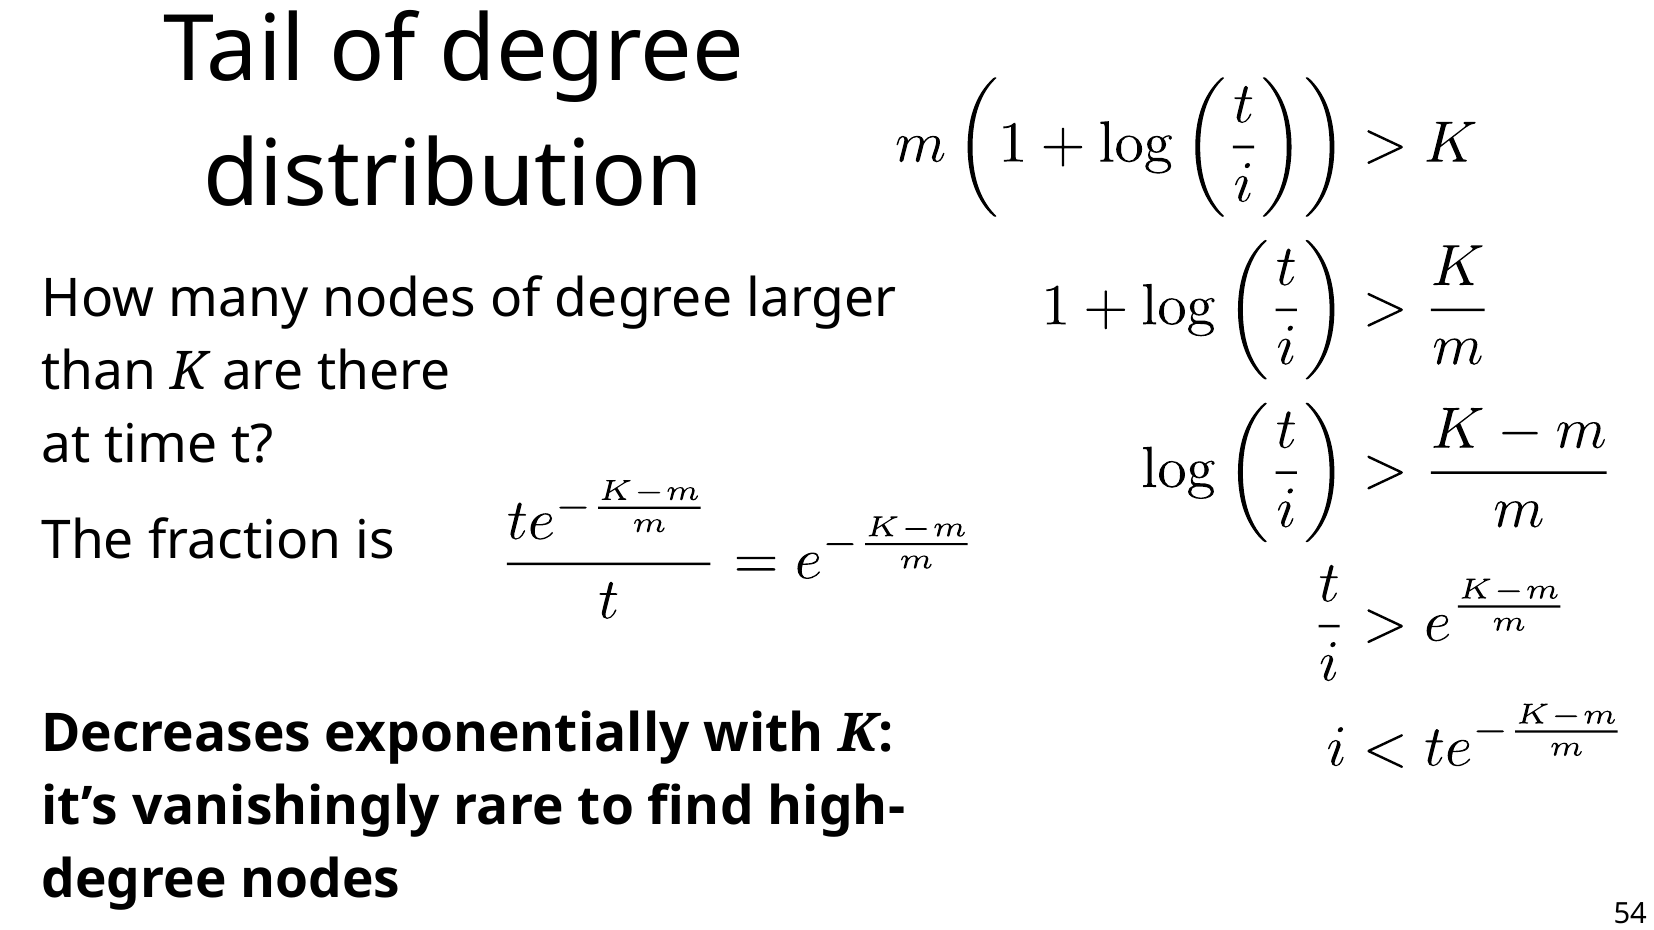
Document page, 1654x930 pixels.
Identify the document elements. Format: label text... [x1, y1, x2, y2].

title Tail of degree distribution [7, 4, 901, 210]
list How many nodes of degree larger than K are there at time t? The fraction is Decreases exponentially with K: it’s vanishingly rare to find high-degree nodes [41, 258, 961, 916]
text_box [506, 77, 1618, 768]
